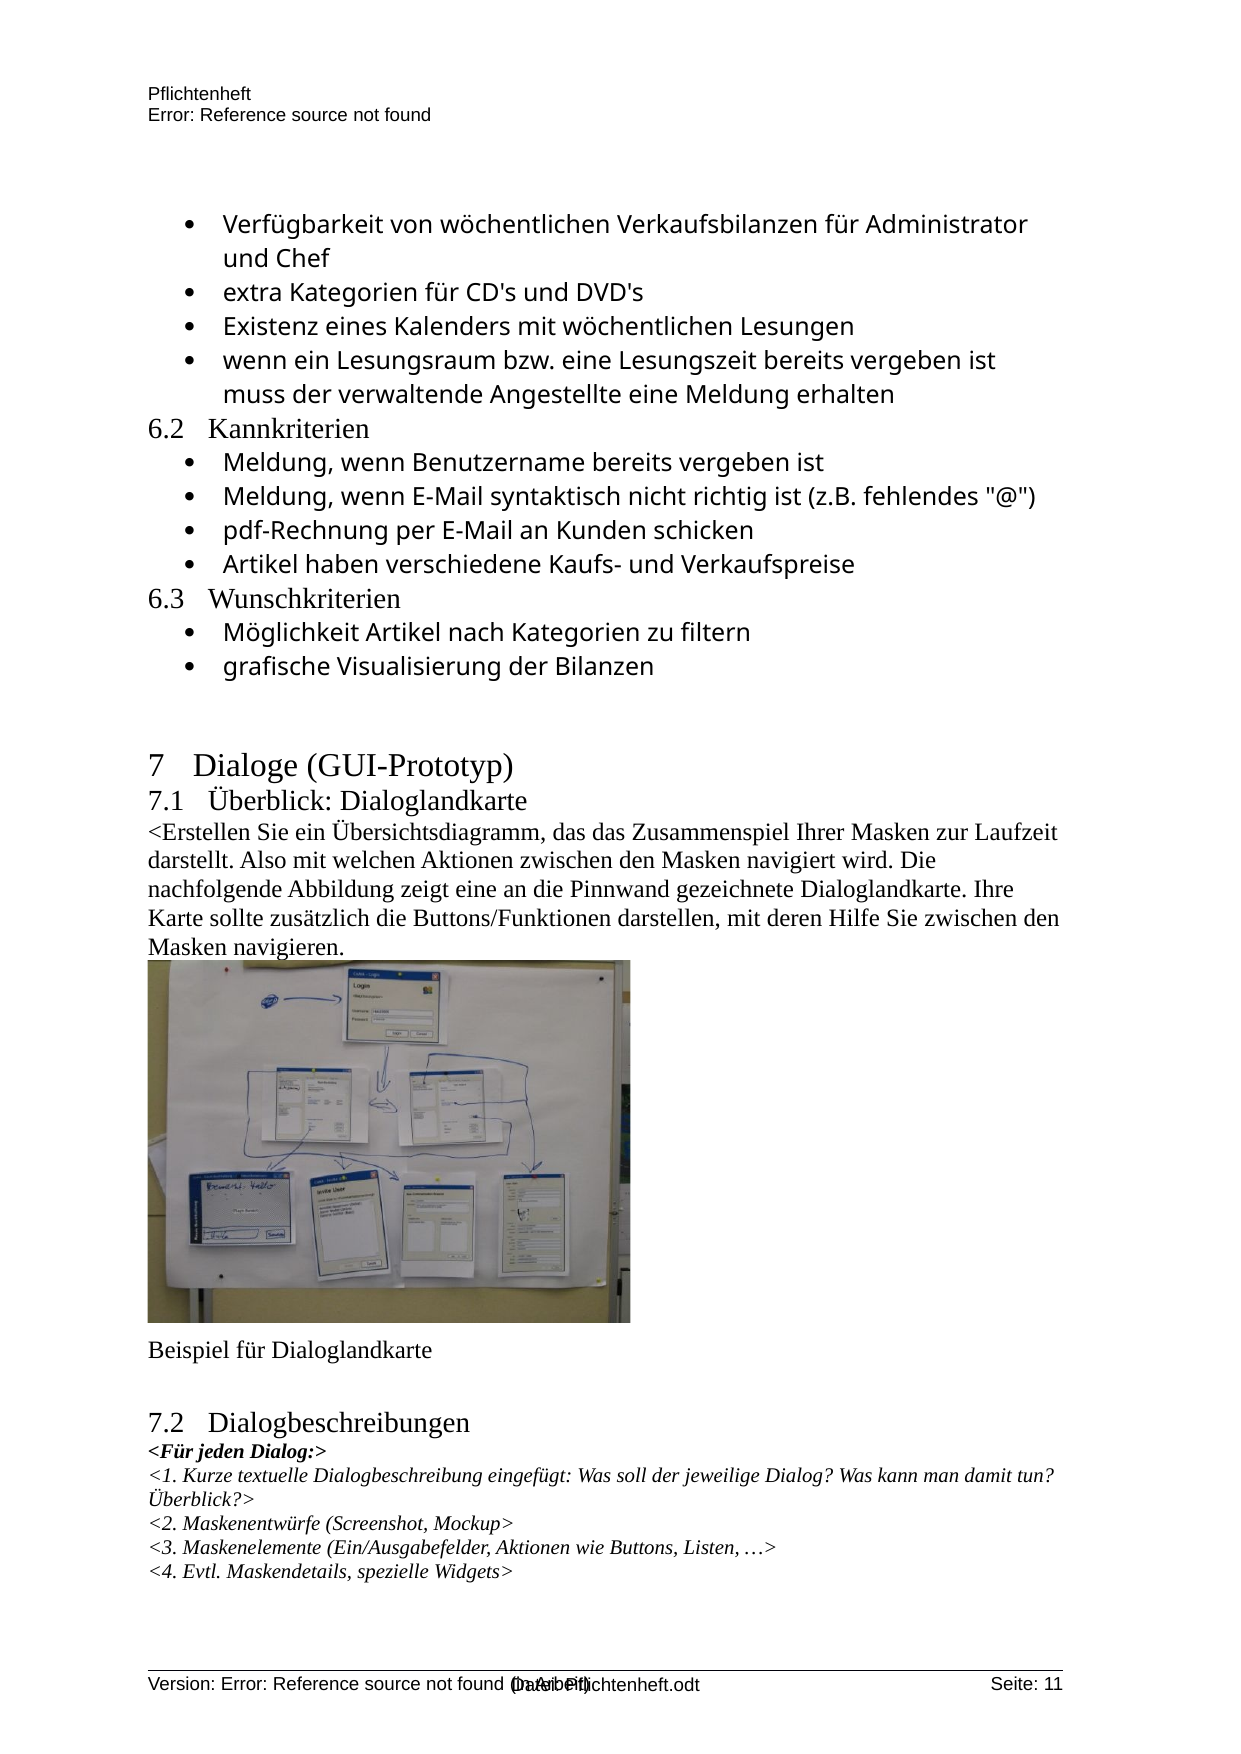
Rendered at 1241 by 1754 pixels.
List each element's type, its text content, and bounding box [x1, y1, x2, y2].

subtitle Überblick: Dialoglandkarte [148, 783, 1063, 817]
subtitle Kannkriterien [148, 411, 1063, 444]
list Meldung, wenn E-Mail syntaktisch nicht richtig ist (z.B. fehlendes "@") [185, 479, 1063, 513]
list Verfügbarkeit von wöchentlichen Verkaufsbilanzen für Administrator und Chef [185, 207, 1063, 275]
list grafische Visualisierung der Bilanzen [185, 648, 1063, 682]
list Möglichkeit Artikel nach Kategorien zu filtern [185, 614, 1063, 648]
list Artikel haben verschiedene Kaufs- und Verkaufspreise [185, 547, 1063, 581]
text <Erstellen Sie ein Übersichtsdiagramm, das das Zusammenspiel Ihrer Masken zur Laufzeit darstellt. Also mit welchen Aktionen zwischen den Masken navigiert wird. Die nachfolgende Abbildung zeigt eine an die Pinnwand gezeichnete Dialoglandkarte. Ihre Karte sollte zusätzlich die Buttons/Funktionen darstellen, mit deren Hilfe Sie zwischen den Masken navigieren. [148, 817, 1063, 961]
picture [147, 960, 631, 1323]
list Existenz eines Kalenders mit wöchentlichen Lesungen [185, 309, 1063, 343]
text Beispiel für Dialoglandkarte [148, 1335, 1063, 1364]
text <4. Evtl. Maskendetails, spezielle Widgets> [148, 1559, 1063, 1583]
text <3. Maskenelemente (Ein/Ausgabefelder, Aktionen wie Buttons, Listen, …> [148, 1535, 1063, 1559]
list extra Kategorien für CD's und DVD's [185, 275, 1063, 309]
text <1. Kurze textuelle Dialogbeschreibung eingefügt: Was soll der jeweilige Dialog? Was kann man damit tun? Überblick?> [148, 1463, 1063, 1511]
text <2. Maskenentwürfe (Screenshot, Mockup> [148, 1511, 1063, 1535]
subtitle Dialogbeschreibungen [148, 1405, 1063, 1439]
list Meldung, wenn Benutzername bereits vergeben ist [185, 444, 1063, 479]
subtitle Wunschkriterien [148, 581, 1063, 614]
subtitle Dialoge (GUI-Prototyp) [148, 745, 1063, 783]
text <Für jeden Dialog:> [148, 1439, 1063, 1463]
list pdf-Rechnung per E-Mail an Kunden schicken [185, 513, 1063, 547]
list wenn ein Lesungsraum bzw. eine Lesungszeit bereits vergeben ist muss der verwaltende Angestellte eine Meldung erhalten [185, 343, 1063, 411]
